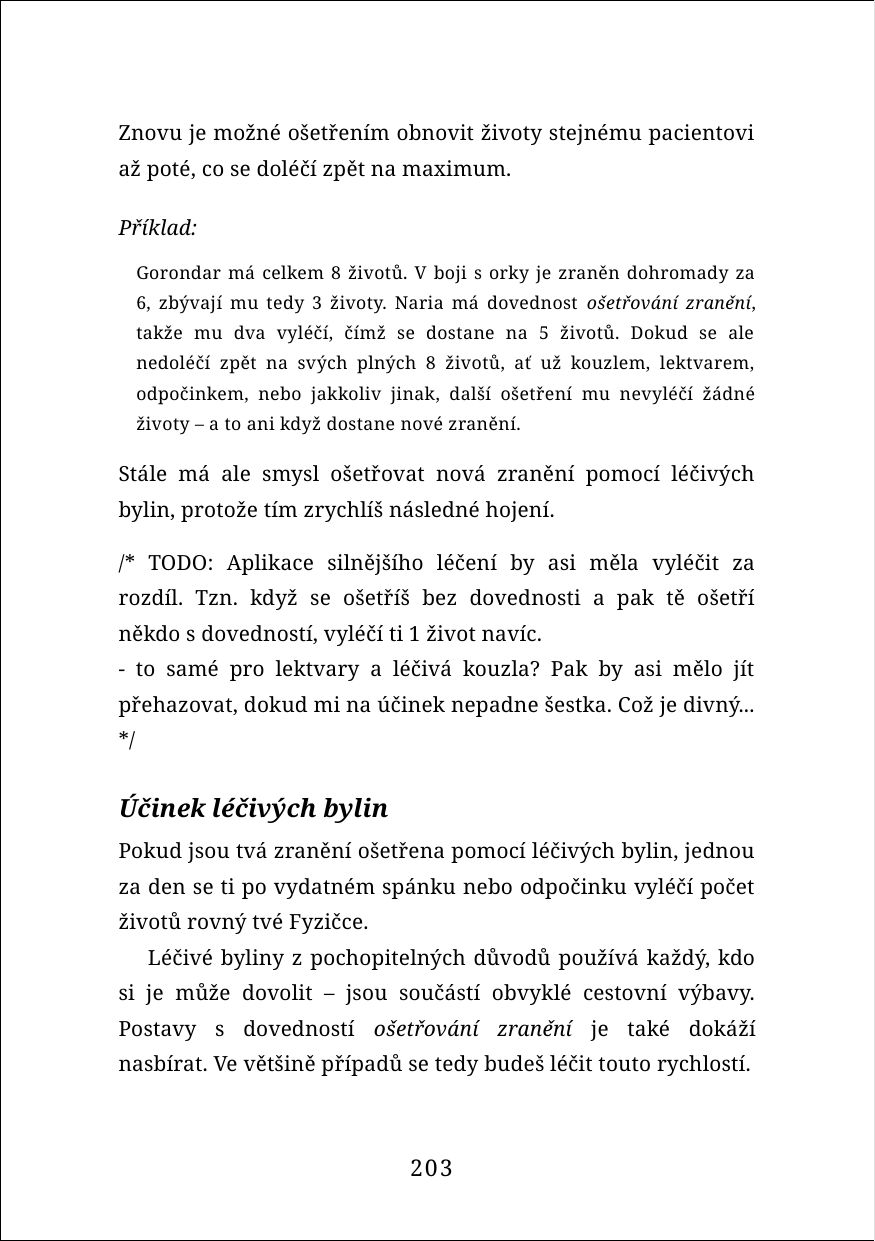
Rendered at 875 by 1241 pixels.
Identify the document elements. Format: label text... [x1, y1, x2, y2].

text /* TODO: Aplikace silnějšího léčení by asi měla vyléčit za rozdíl. Tzn. když se ošetříš bez dovednosti a pak tě ošetří někdo s dovedností, vyléčí ti 1 život navíc. - to samé pro lektvary a léčivá kouzla? Pak by asi mělo jít přehazovat, dokud mi na účinek nepadne šestka. Což je divný... */ [118, 548, 756, 754]
text Pokud jsou tvá zranění ošetřena pomocí léčivých bylin, jednou za den se ti po vydatném spánku nebo odpočinku vyléčí počet životů rovný tvé Fyzičce. Léčivé byliny z pochopitelných důvodů používá každý, kdo si je může dovolit – jsou součástí obvyklé cestovní výbavy. Postavy s dovedností ošetřování zranění je také dokáží nasbírat. Ve většině případů se tedy budeš léčit touto rychlostí. [118, 836, 756, 1078]
text Stále má ale smysl ošetřovat nová zranění pomocí léčivých bylin, protože tím zrychlíš následné hojení. [118, 459, 756, 523]
subtitle Účinek léčivých bylin [118, 791, 756, 824]
text Gorondar má celkem 8 životů. V boji s orky je zraněn dohromady za 6, zbývají mu tedy 3 životy. Naria má dovednost ošetřování zranění, takže mu dva vyléčí, čímž se dostane na 5 životů. Dokud se ale nedoléčí zpět na svých plných 8 životů, ať už kouzlem, lektvarem, odpočinkem, nebo jakkoliv jinak, další ošetření mu nevyléčí žádné životy – a to ani když dostane nové zranění. [136, 260, 756, 435]
text Příklad: [118, 213, 756, 241]
text Znovu je možné ošetřením obnovit životy stejnému pacientovi až poté, co se doléčí zpět na maximum. [118, 118, 756, 182]
